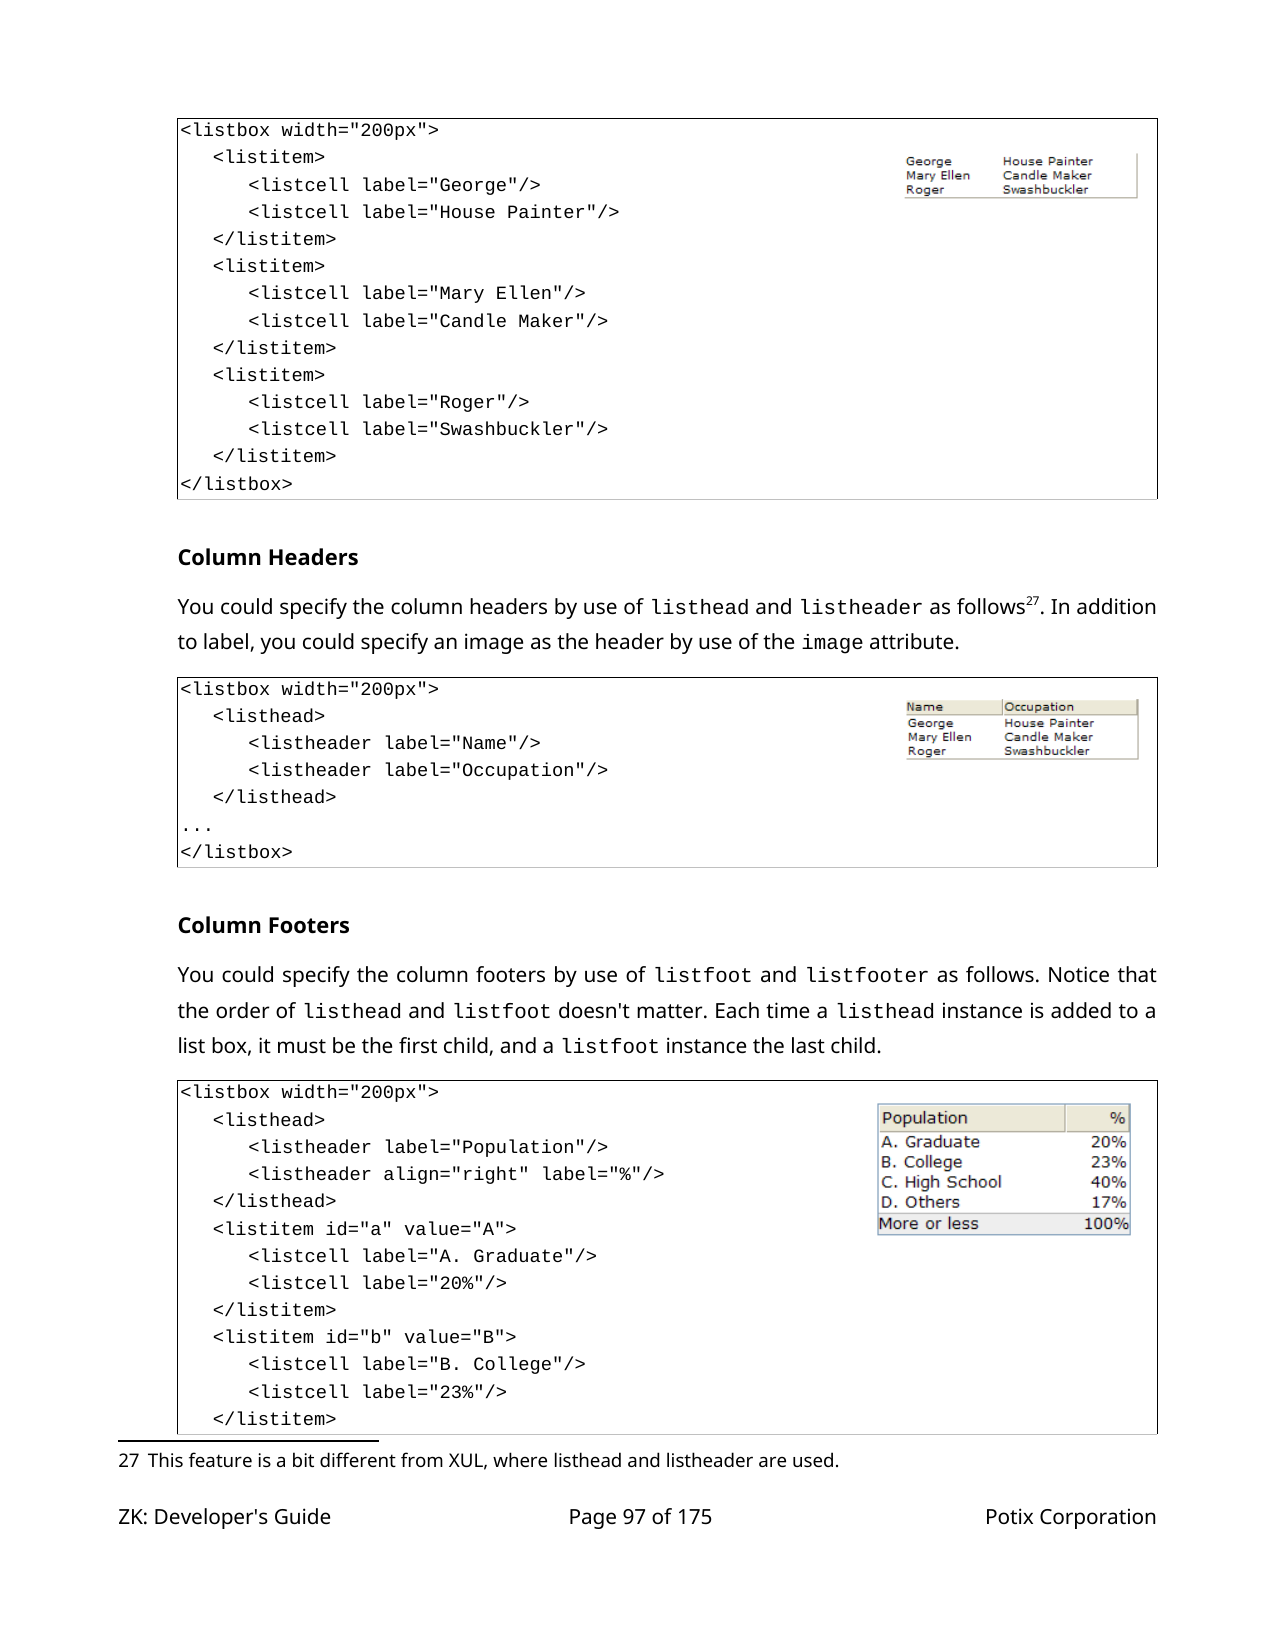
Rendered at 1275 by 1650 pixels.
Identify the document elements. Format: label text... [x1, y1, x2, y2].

text <listhead> [178, 1108, 875, 1132]
text <listitem id="b" value="B"> [178, 1325, 1157, 1349]
text <listitem id="a" value="A"> [178, 1216, 1157, 1241]
text </listhead> [178, 1189, 875, 1213]
text <listbox width="200px"> [178, 119, 1157, 142]
text <listcell label="George"/> [178, 172, 899, 197]
text <listcell label="23%"/> [178, 1379, 1157, 1404]
text <listcell label="House Painter"/> [178, 200, 1157, 224]
text <listcell label="Mary Ellen"/> [178, 281, 1157, 306]
text <listheader label="Name"/> [178, 731, 902, 755]
text <listbox width="200px"> [178, 678, 1157, 701]
text <listbox width="200px"> [178, 1081, 1157, 1105]
text [1141, 704, 1157, 728]
text <listheader label="Population"/> [178, 1135, 875, 1159]
text </listbox> [178, 472, 1157, 499]
subtitle Column Footers [177, 909, 1157, 939]
text <listitem> [178, 363, 1157, 387]
text <listitem> [178, 254, 1157, 278]
text </listitem> [178, 1407, 1157, 1434]
text You could specify the column footers by use of listfoot and listfooter as follows. Notice that the order of listhead and listfoot doesn't matter. Each time a listhead instance is added to a list box, it must be the first child, and a listfoot instance the last child. [177, 960, 1157, 1060]
text </listhead> [178, 785, 1157, 810]
picture [902, 698, 1141, 762]
text <listcell label="Swashbuckler"/> [178, 417, 1157, 441]
text </listitem> [178, 1298, 1157, 1322]
text [1136, 1189, 1157, 1213]
text <listcell label="Roger"/> [178, 390, 1157, 414]
text ... [178, 813, 1157, 837]
picture [875, 1101, 1136, 1238]
picture [899, 150, 1139, 202]
text This feature is a bit different from XUL, where listhead and listheader are used. [118, 1447, 1157, 1473]
text </listbox> [178, 840, 1157, 867]
text [1136, 1108, 1157, 1132]
subtitle Column Headers [177, 541, 1157, 571]
text <listhead> [178, 704, 902, 728]
text You could specify the column headers by use of listhead and listheader as follows. In addition to label, you could specify an image as the header by use of the image attribute. [177, 592, 1157, 656]
text <listcell label="20%"/> [178, 1271, 1157, 1295]
text <listheader label="Occupation"/> [178, 758, 1157, 782]
text </listitem> [178, 444, 1157, 469]
text <listheader align="right" label="%"/> [178, 1162, 875, 1186]
text <listcell label="A. Graduate"/> [178, 1243, 1157, 1268]
text </listitem> [178, 227, 1157, 251]
text <listcell label="Candle Maker"/> [178, 308, 1157, 333]
text <listitem> [178, 145, 1157, 169]
text <listcell label="B. College"/> [178, 1352, 1157, 1377]
text </listitem> [178, 336, 1157, 360]
